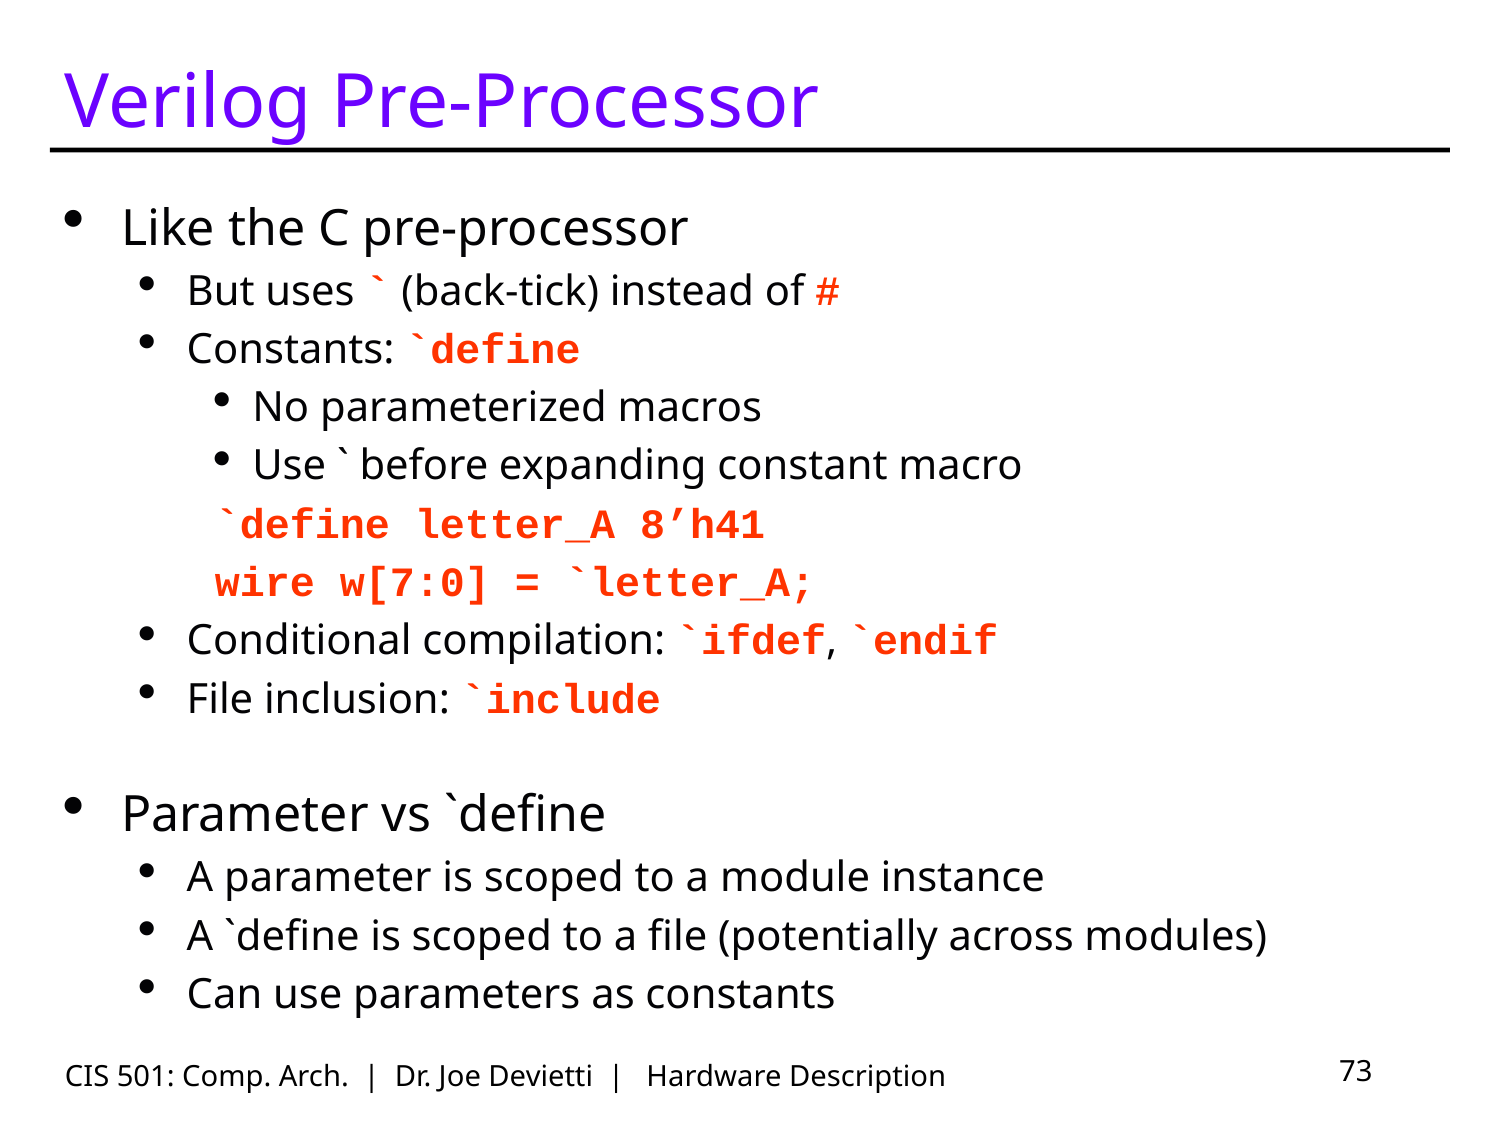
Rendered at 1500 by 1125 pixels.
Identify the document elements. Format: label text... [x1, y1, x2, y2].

text_box Like the C pre-processor But uses ` (back-tick) instead of # Constants: `define No parameterized macros Use ` before expanding constant macro `define letter_A 8’h41 wire w[7:0] = `letter_A; Conditional compilation: `ifdef, `endif File inclusion: `include Parameter vs `define A parameter is scoped to a module instance A `define is scoped to a file (potentially across modules) Can use parameters as constants [49, 187, 1450, 1025]
text_box Verilog Pre-Processor [49, 37, 1375, 150]
text_box [1074, 1049, 1388, 1100]
text_box CIS 501: Comp. Arch. | Dr. Joe Devietti | Hardware Description [49, 1049, 988, 1100]
